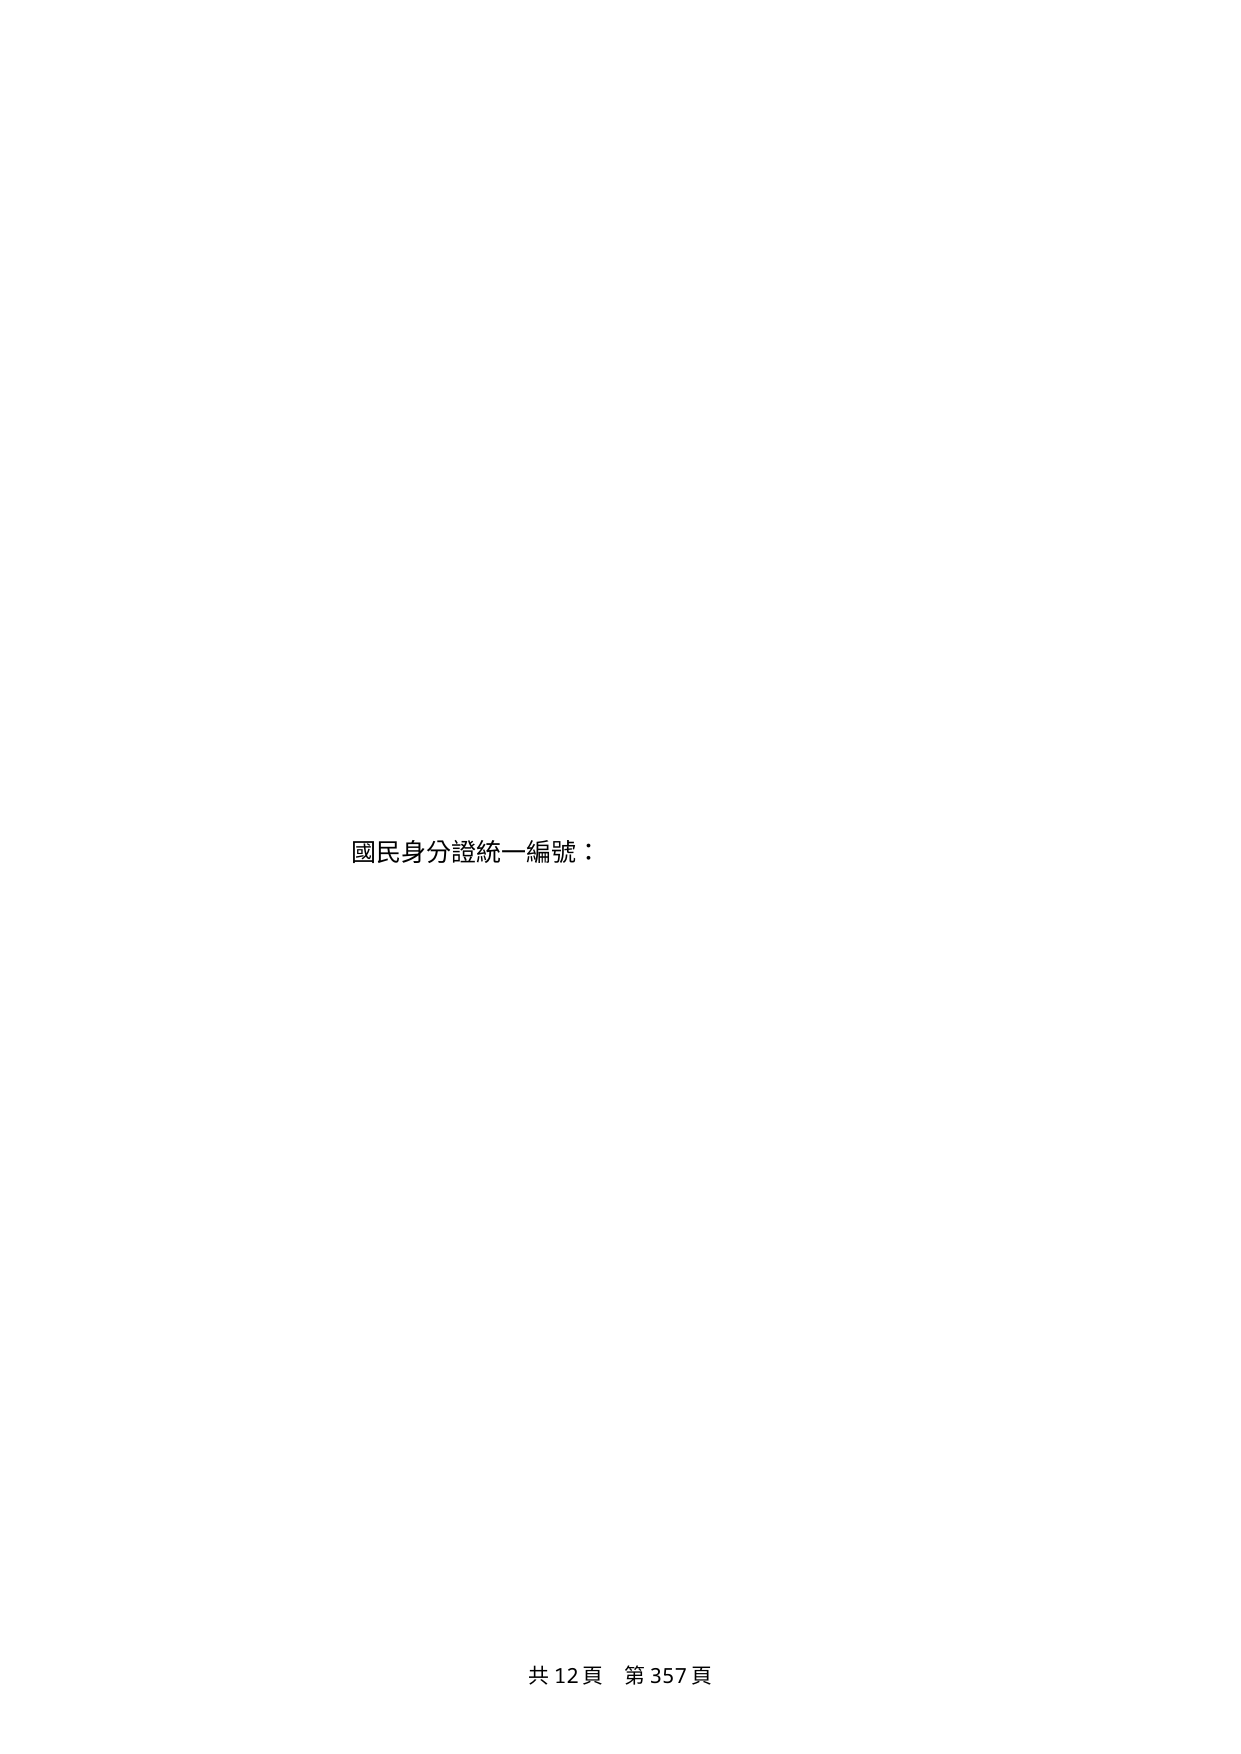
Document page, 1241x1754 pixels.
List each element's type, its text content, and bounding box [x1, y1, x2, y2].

text 國民身分證統一編號： [118, 828, 1122, 870]
